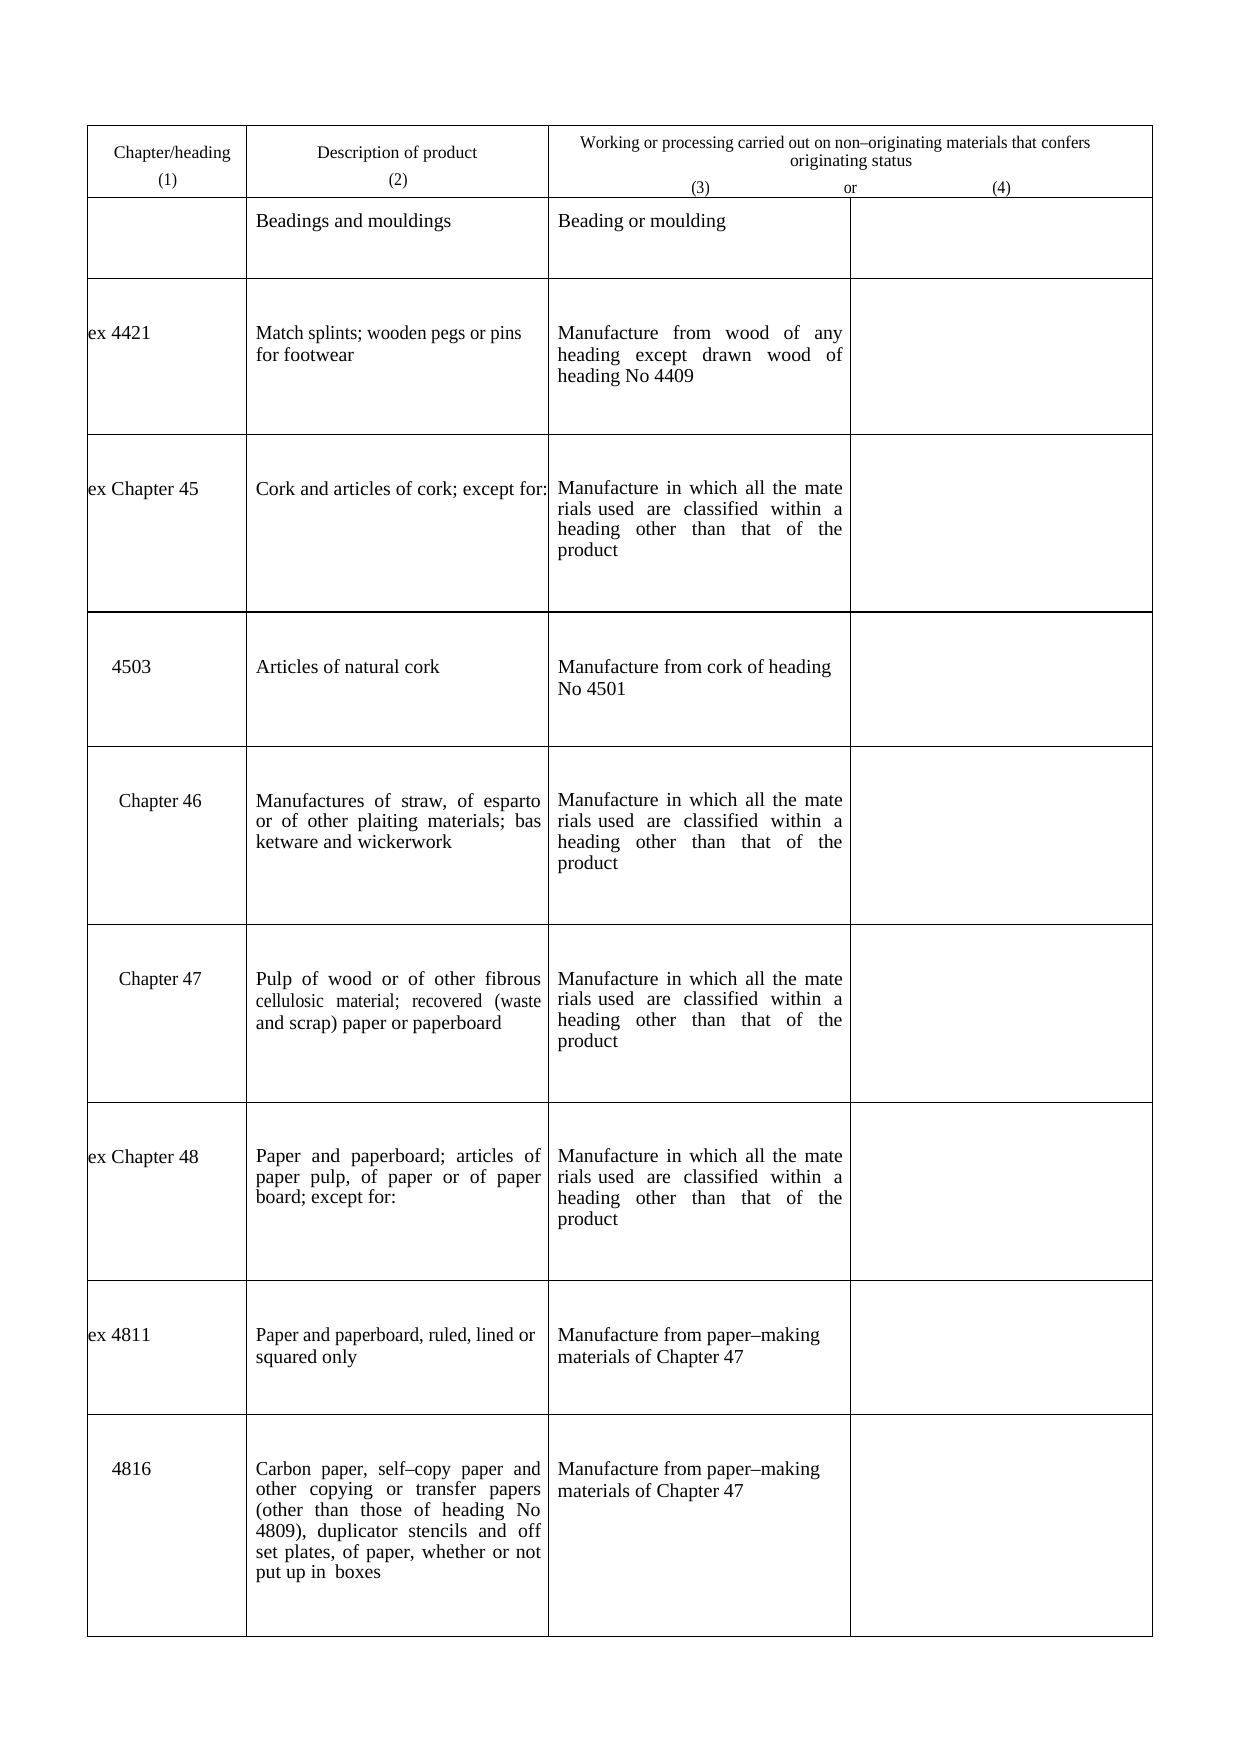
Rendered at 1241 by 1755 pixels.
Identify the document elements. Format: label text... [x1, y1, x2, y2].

table_cell Chapter 46 [88, 747, 246, 923]
table_cell [851, 747, 1152, 923]
table_cell ex 4811 [88, 1281, 246, 1414]
table_cell Manufactures of straw, of esparto or of other plaiting materials; bas­ ketware and wickerwork [247, 747, 548, 923]
table_cell [851, 435, 1152, 611]
table_cell Beadings and mouldings [247, 198, 548, 277]
table_cell Beading or moulding [549, 198, 850, 277]
table_cell Manufacture in which all the mate­ rials used are classified within a heading other than that of the product [549, 747, 850, 923]
table_header Chapter/heading (1) [88, 126, 246, 197]
table_cell ex 4421 [88, 279, 246, 433]
table_cell Pulp of wood or of other fibrous cellulosic material; recovered (waste and scrap) paper or paperboard [247, 925, 548, 1102]
table_cell [851, 198, 1152, 277]
table_cell Manufacture in which all the mate­ rials used are classified within a heading other than that of the product [549, 925, 850, 1102]
table_cell Cork and articles of cork; except for: [247, 435, 548, 611]
table_cell Chapter 47 [88, 925, 246, 1102]
table_cell Manufacture from wood of any heading except drawn wood of heading No 4409 [549, 279, 850, 433]
table_cell [88, 198, 246, 277]
table_cell 4816 [88, 1415, 246, 1636]
table_cell Carbon paper, self–copy paper and other copying or transfer papers (other than those of heading No 4809), duplicator stencils and off­ set plates, of paper, whether or not put up in boxes [247, 1415, 548, 1636]
table_cell [851, 1415, 1152, 1636]
table_cell [851, 925, 1152, 1102]
table_cell 4503 [88, 613, 246, 746]
table_cell Paper and paperboard; articles of paper pulp, of paper or of paper­ board; except for: [247, 1103, 548, 1279]
table_cell Manufacture from paper–making materials of Chapter 47 [549, 1415, 850, 1636]
table_cell Manufacture from cork of heading No 4501 [549, 613, 850, 746]
table_cell Manufacture in which all the mate­ rials used are classified within a heading other than that of the product [549, 435, 850, 611]
table_cell ex Chapter 48 [88, 1103, 246, 1279]
table_cell Paper and paperboard, ruled, lined or squared only [247, 1281, 548, 1414]
table_header Working or processing carried out on non–originating materials that confers originating status (3) or (4) [549, 126, 1152, 197]
table_cell [851, 1281, 1152, 1414]
table_cell Manufacture from paper–making materials of Chapter 47 [549, 1281, 850, 1414]
table_cell [851, 1103, 1152, 1279]
table_cell [851, 613, 1152, 746]
table_cell [851, 279, 1152, 433]
table_cell Match splints; wooden pegs or pins for footwear [247, 279, 548, 433]
table_header Description of product (2) [247, 126, 548, 197]
table_cell ex Chapter 45 [88, 435, 246, 611]
table_cell Articles of natural cork [247, 613, 548, 746]
table_cell Manufacture in which all the mate­ rials used are classified within a heading other than that of the product [549, 1103, 850, 1279]
